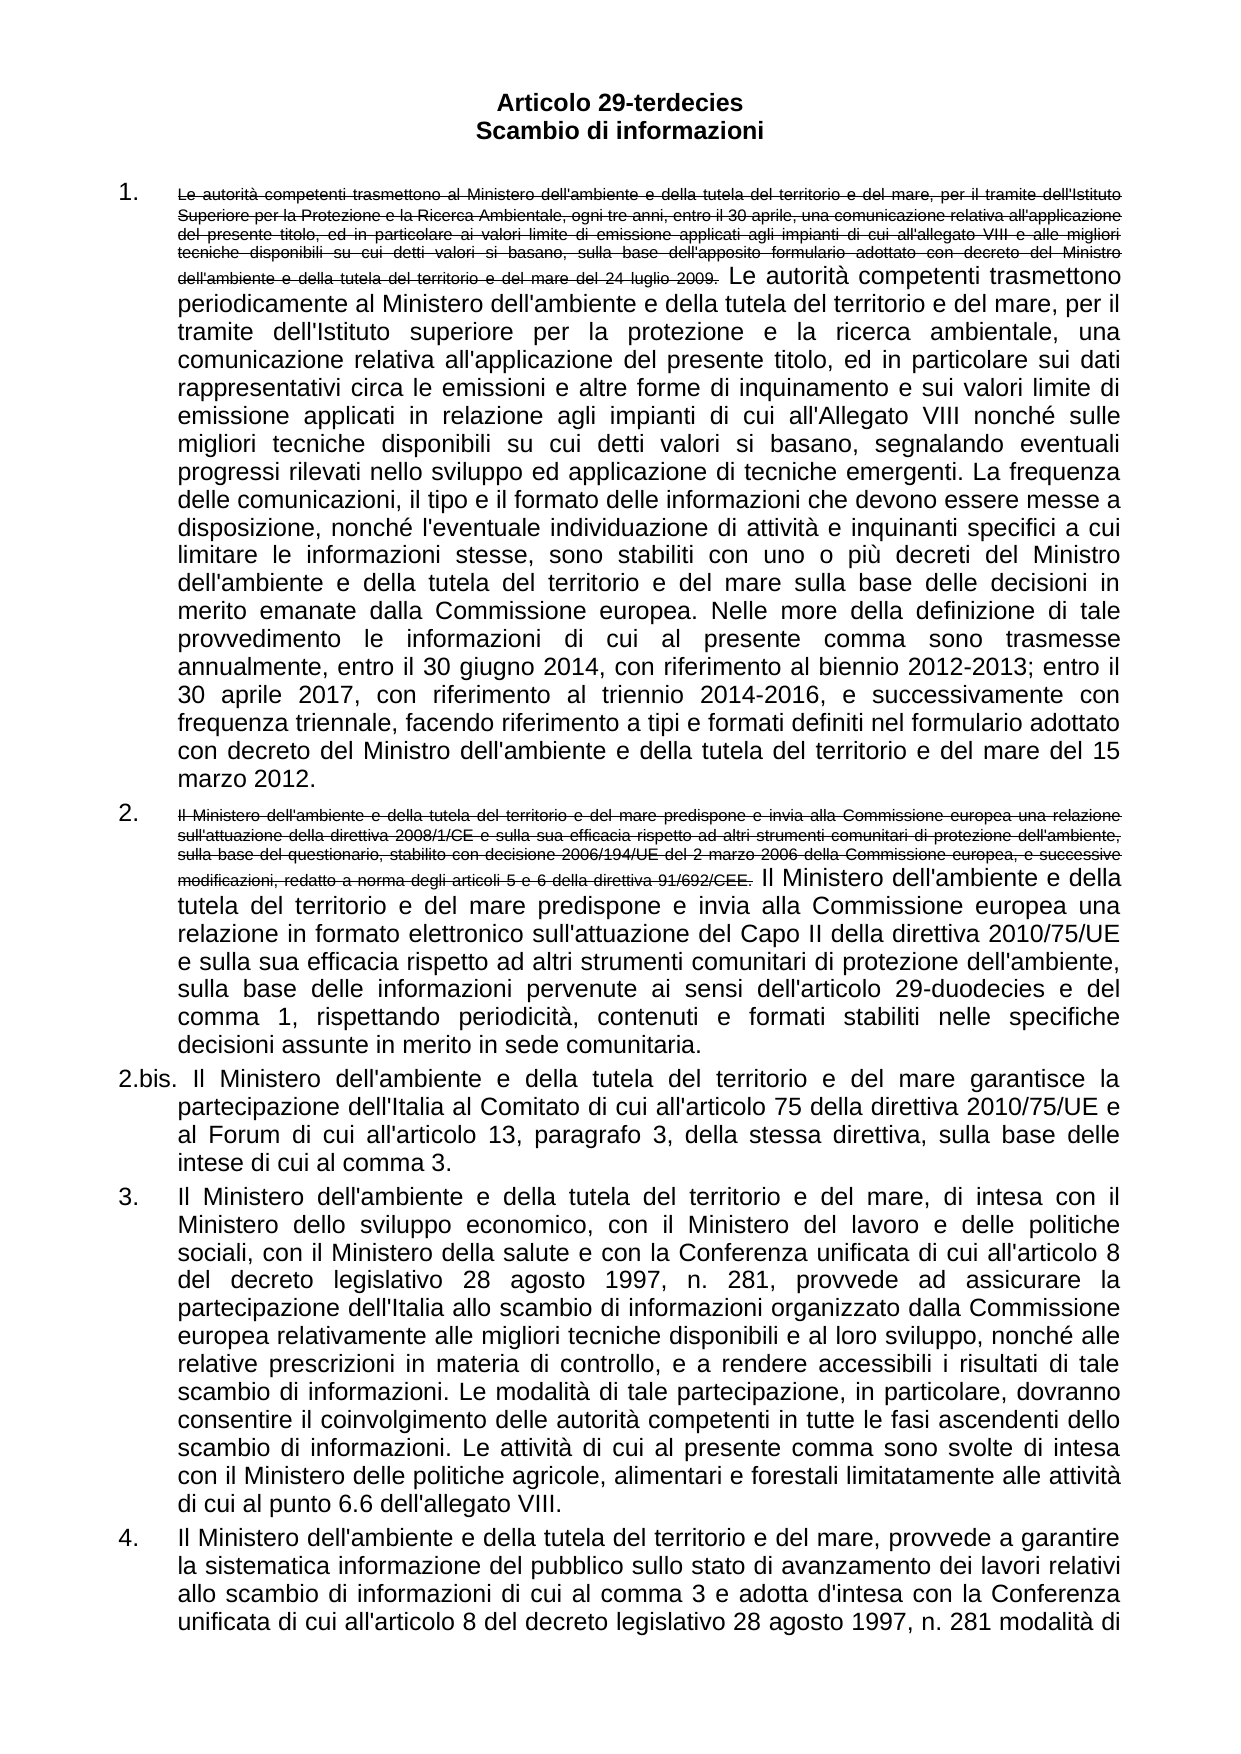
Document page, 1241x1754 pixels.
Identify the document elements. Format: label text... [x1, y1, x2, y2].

text 1. Le autorità competenti trasmettono al Ministero dell'ambiente e della tutela del territorio e del mare, per il tramite dell'Istituto Superiore per la Protezione e la Ricerca Ambientale, ogni tre anni, entro il 30 aprile, una comunicazione relativa all'applicazione del presente titolo, ed in particolare ai valori limite di emissione applicati agli impianti di cui all'allegato VIII e alle migliori tecniche disponibili su cui detti valori si basano, sulla base dell'apposito formulario adottato con decreto del Ministro dell'ambiente e della tutela del territorio e del mare del 24 luglio 2009. Le autorità competenti trasmettono periodicamente al Ministero dell'ambiente e della tutela del territorio e del mare, per il tramite dell'Istituto superiore per la protezione e la ricerca ambientale, una comunicazione relativa all'applicazione del presente titolo, ed in particolare sui dati rappresentativi circa le emissioni e altre forme di inquinamento e sui valori limite di emissione applicati in relazione agli impianti di cui all'Allegato VIII nonché sulle migliori tecniche disponibili su cui detti valori si basano, segnalando eventuali progressi rilevati nello sviluppo ed applicazione di tecniche emergenti. La frequenza delle comunicazioni, il tipo e il formato delle informazioni che devono essere messe a disposizione, nonché l'eventuale individuazione di attività e inquinanti specifici a cui limitare le informazioni stesse, sono stabiliti con uno o più decreti del Ministro dell'ambiente e della tutela del territorio e del mare sulla base delle decisioni in merito emanate dalla Commissione europea. Nelle more della definizione di tale provvedimento le informazioni di cui al presente comma sono trasmesse annualmente, entro il 30 giugno 2014, con riferimento al biennio 2012-2013; entro il 30 aprile 2017, con riferimento al triennio 2014-2016, e successivamente con frequenza triennale, facendo riferimento a tipi e formati definiti nel formulario adottato con decreto del Ministro dell'ambiente e della tutela del territorio e del mare del 15 marzo 2012. [118, 178, 1122, 792]
text 3. Il Ministero dell'ambiente e della tutela del territorio e del mare, di intesa con il Ministero dello sviluppo economico, con il Ministero del lavoro e delle politiche sociali, con il Ministero della salute e con la Conferenza unificata di cui all'articolo 8 del decreto legislativo 28 agosto 1997, n. 281, provvede ad assicurare la partecipazione dell'Italia allo scambio di informazioni organizzato dalla Commissione europea relativamente alle migliori tecniche disponibili e al loro sviluppo, nonché alle relative prescrizioni in materia di controllo, e a rendere accessibili i risultati di tale scambio di informazioni. Le modalità di tale partecipazione, in particolare, dovranno consentire il coinvolgimento delle autorità competenti in tutte le fasi ascendenti dello scambio di informazioni. Le attività di cui al presente comma sono svolte di intesa con il Ministero delle politiche agricole, alimentari e forestali limitatamente alle attività di cui al punto 6.6 dell'allegato VIII. [118, 1183, 1122, 1518]
text 2. Il Ministero dell'ambiente e della tutela del territorio e del mare predispone e invia alla Commissione europea una relazione sull'attuazione della direttiva 2008/1/CE e sulla sua efficacia rispetto ad altri strumenti comunitari di protezione dell'ambiente, sulla base del questionario, stabilito con decisione 2006/194/UE del 2 marzo 2006 della Commissione europea, e successive modificazioni, redatto a norma degli articoli 5 e 6 della direttiva 91/692/CEE. Il Ministero dell'ambiente e della tutela del territorio e del mare predispone e invia alla Commissione europea una relazione in formato elettronico sull'attuazione del Capo II della direttiva 2010/75/UE e sulla sua efficacia rispetto ad altri strumenti comunitari di protezione dell'ambiente, sulla base delle informazioni pervenute ai sensi dell'articolo 29-duodecies e del comma 1, rispettando periodicità, contenuti e formati stabiliti nelle specifiche decisioni assunte in merito in sede comunitaria. [118, 798, 1122, 1059]
text 2.bis. Il Ministero dell'ambiente e della tutela del territorio e del mare garantisce la partecipazione dell'Italia al Comitato di cui all'articolo 75 della direttiva 2010/75/UE e al Forum di cui all'articolo 13, paragrafo 3, della stessa direttiva, sulla base delle intese di cui al comma 3. [118, 1065, 1122, 1177]
subtitle Articolo 29-terdecies Scambio di informazioni [118, 88, 1122, 144]
text 4. Il Ministero dell'ambiente e della tutela del territorio e del mare, provvede a garantire la sistematica informazione del pubblico sullo stato di avanzamento dei lavori relativi allo scambio di informazioni di cui al comma 3 e adotta d'intesa con la Conferenza unificata di cui all'articolo 8 del decreto legislativo 28 agosto 1997, n. 281 modalità di [118, 1523, 1122, 1635]
